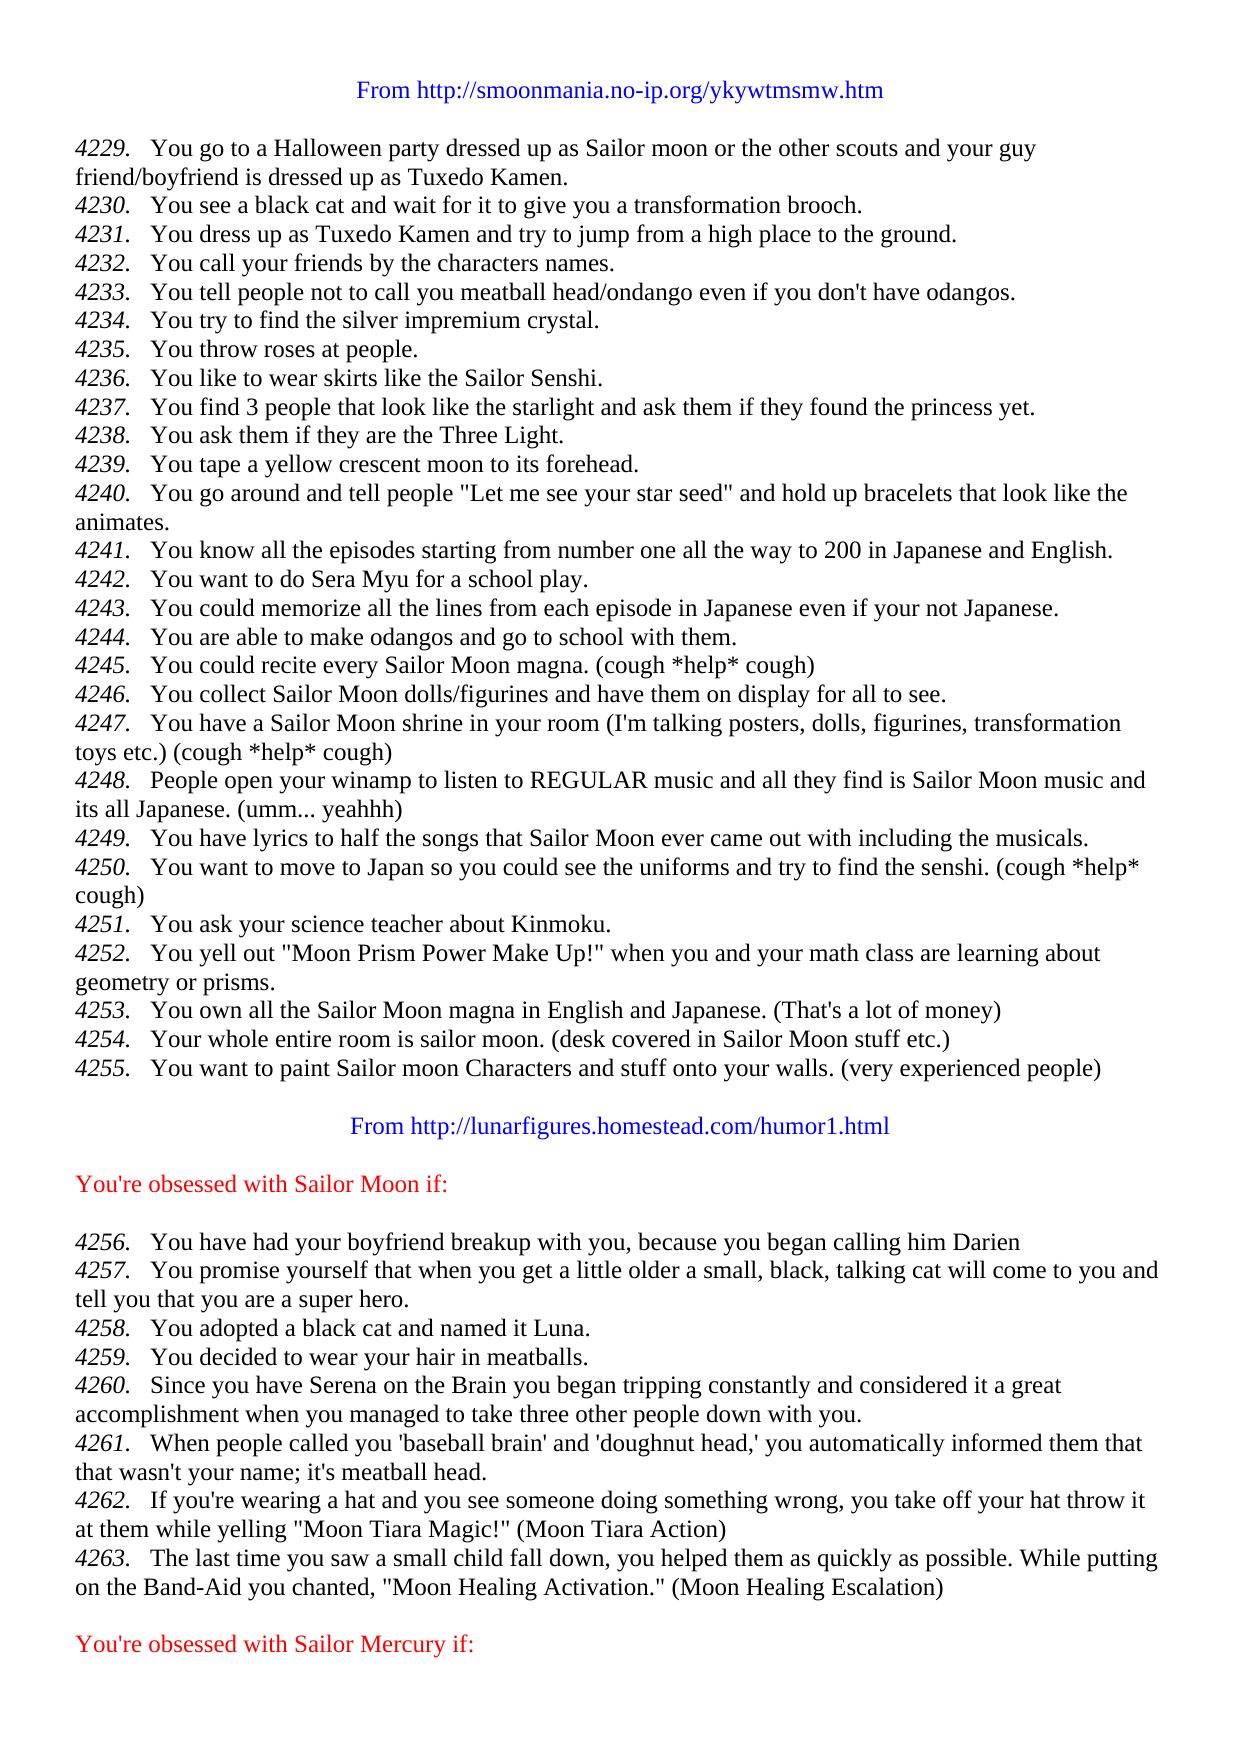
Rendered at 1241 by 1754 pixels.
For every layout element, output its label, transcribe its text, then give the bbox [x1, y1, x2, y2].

list You ask your science teacher about Kinmoku. [75, 909, 1165, 938]
text From http://lunarfigures.homestead.com/humor1.html [75, 1111, 1165, 1139]
list You own all the Sailor Moon magna in English and Japanese. (That's a lot of money) [75, 995, 1165, 1024]
text You're obsessed with Sailor Moon if: [75, 1169, 1165, 1197]
list You go to a Halloween party dressed up as Sailor moon or the other scouts and your guy friend/boyfriend is dressed up as Tuxedo Kamen. [75, 133, 1165, 190]
list The last time you saw a small child fall down, you helped them as quickly as possible. While putting on the Band-Aid you chanted, "Moon Healing Activation." (Moon Healing Escalation) [75, 1543, 1165, 1600]
list You decided to wear your hair in meatballs. [75, 1342, 1165, 1370]
list You ask them if they are the Three Light. [75, 420, 1165, 449]
list You see a black cat and wait for it to give you a transformation brooch. [75, 190, 1165, 219]
list You collect Sailor Moon dolls/figurines and have them on display for all to see. [75, 679, 1165, 708]
list You have a Sailor Moon shrine in your room (I'm talking posters, dolls, figurines, transformation toys etc.) (cough *help* cough) [75, 708, 1165, 765]
list You tape a yellow crescent moon to its forehead. [75, 449, 1165, 478]
list If you're wearing a hat and you see someone doing something wrong, you take off your hat throw it at them while yelling "Moon Tiara Magic!" (Moon Tiara Action) [75, 1485, 1165, 1543]
list Your whole entire room is sailor moon. (desk covered in Sailor Moon stuff etc.) [75, 1024, 1165, 1053]
list Since you have Serena on the Brain you began tripping constantly and considered it a great accomplishment when you managed to take three other people down with you. [75, 1370, 1165, 1428]
text From http://smoonmania.no-ip.org/ykywtmsmw.htm [75, 75, 1165, 104]
list You have lyrics to half the songs that Sailor Moon ever came out with including the musicals. [75, 823, 1165, 852]
list You want to do Sera Myu for a school play. [75, 564, 1165, 593]
list You want to paint Sailor moon Characters and stuff onto your walls. (very experienced people) [75, 1053, 1165, 1082]
list You yell out "Moon Prism Power Make Up!" when you and your math class are learning about geometry or prisms. [75, 938, 1165, 995]
list People open your winamp to listen to REGULAR music and all they find is Sailor Moon music and its all Japanese. (umm... yeahhh) [75, 765, 1165, 823]
list You try to find the silver impremium crystal. [75, 305, 1165, 334]
text You're obsessed with Sailor Mercury if: [75, 1629, 1165, 1658]
list You call your friends by the characters names. [75, 248, 1165, 277]
list You go around and tell people "Let me see your star seed" and hold up bracelets that look like the animates. [75, 478, 1165, 535]
list You like to wear skirts like the Sailor Senshi. [75, 363, 1165, 392]
list You adopted a black cat and named it Luna. [75, 1313, 1165, 1342]
list When people called you 'baseball brain' and 'doughnut head,' you automatically informed them that that wasn't your name; it's meatball head. [75, 1428, 1165, 1485]
list You know all the episodes starting from number one all the way to 200 in Japanese and English. [75, 535, 1165, 564]
list You dress up as Tuxedo Kamen and try to jump from a high place to the ground. [75, 219, 1165, 248]
list You could recite every Sailor Moon magna. (cough *help* cough) [75, 650, 1165, 679]
list You find 3 people that look like the starlight and ask them if they found the princess yet. [75, 392, 1165, 420]
list You promise yourself that when you get a little older a small, black, talking cat will come to you and tell you that you are a super hero. [75, 1255, 1165, 1313]
list You have had your boyfriend breakup with you, because you began calling him Darien [75, 1227, 1165, 1255]
list You tell people not to call you meatball head/ondango even if you don't have odangos. [75, 277, 1165, 305]
list You are able to make odangos and go to school with them. [75, 622, 1165, 650]
list You could memorize all the lines from each episode in Japanese even if your not Japanese. [75, 593, 1165, 622]
list You want to move to Japan so you could see the uniforms and try to find the senshi. (cough *help* cough) [75, 852, 1165, 909]
list You throw roses at people. [75, 334, 1165, 363]
